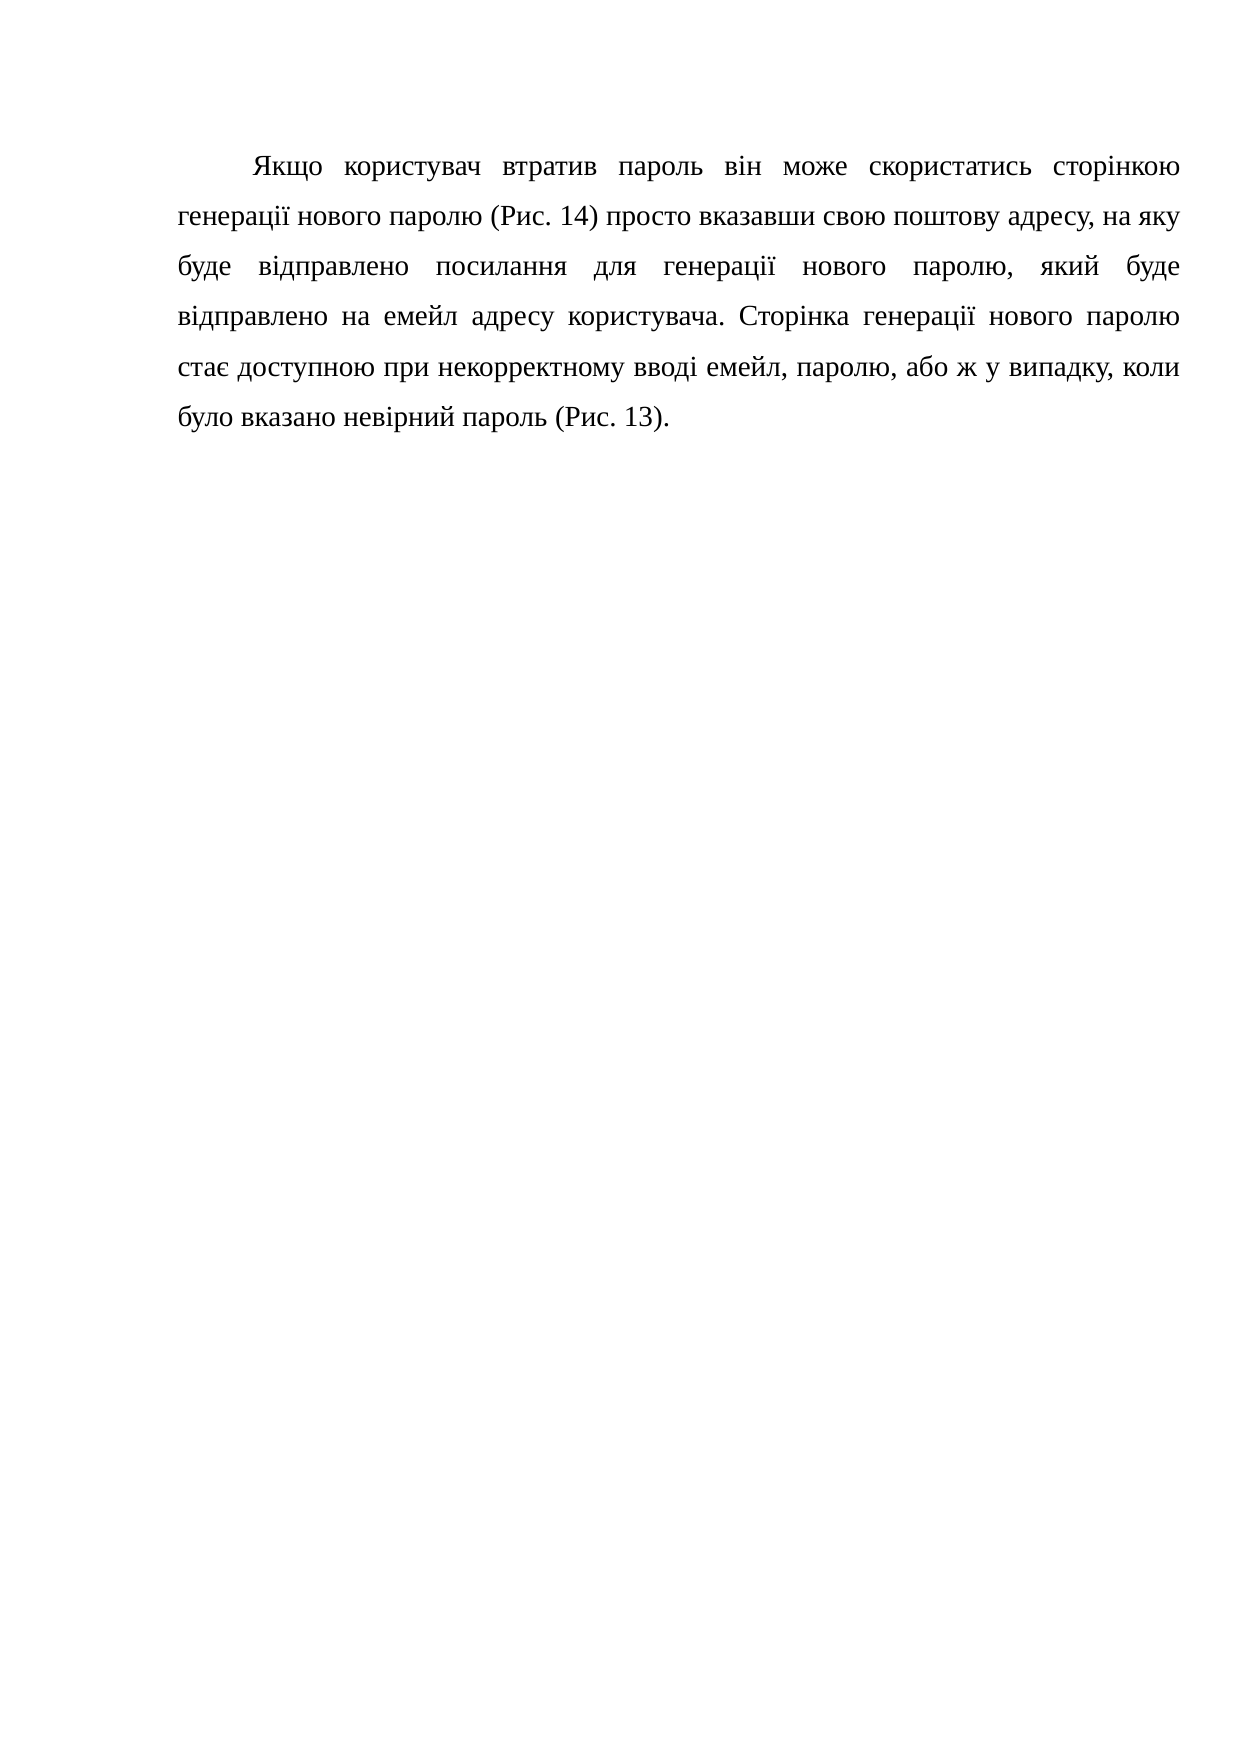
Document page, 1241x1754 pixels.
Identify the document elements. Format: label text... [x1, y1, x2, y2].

text Якщо користувач втратив пароль він може скористатись сторінкою генерації нового паролю (Рис. 14) просто вказавши свою поштову адресу, на яку буде відправлено посилання для генерації нового паролю, який буде відправлено на емейл адресу користувача. Сторінка генерації нового паролю стає доступною при некорректному вводі емейл, паролю, або ж у випадку, коли було вказано невірний пароль (Рис. 13). [177, 148, 1181, 433]
